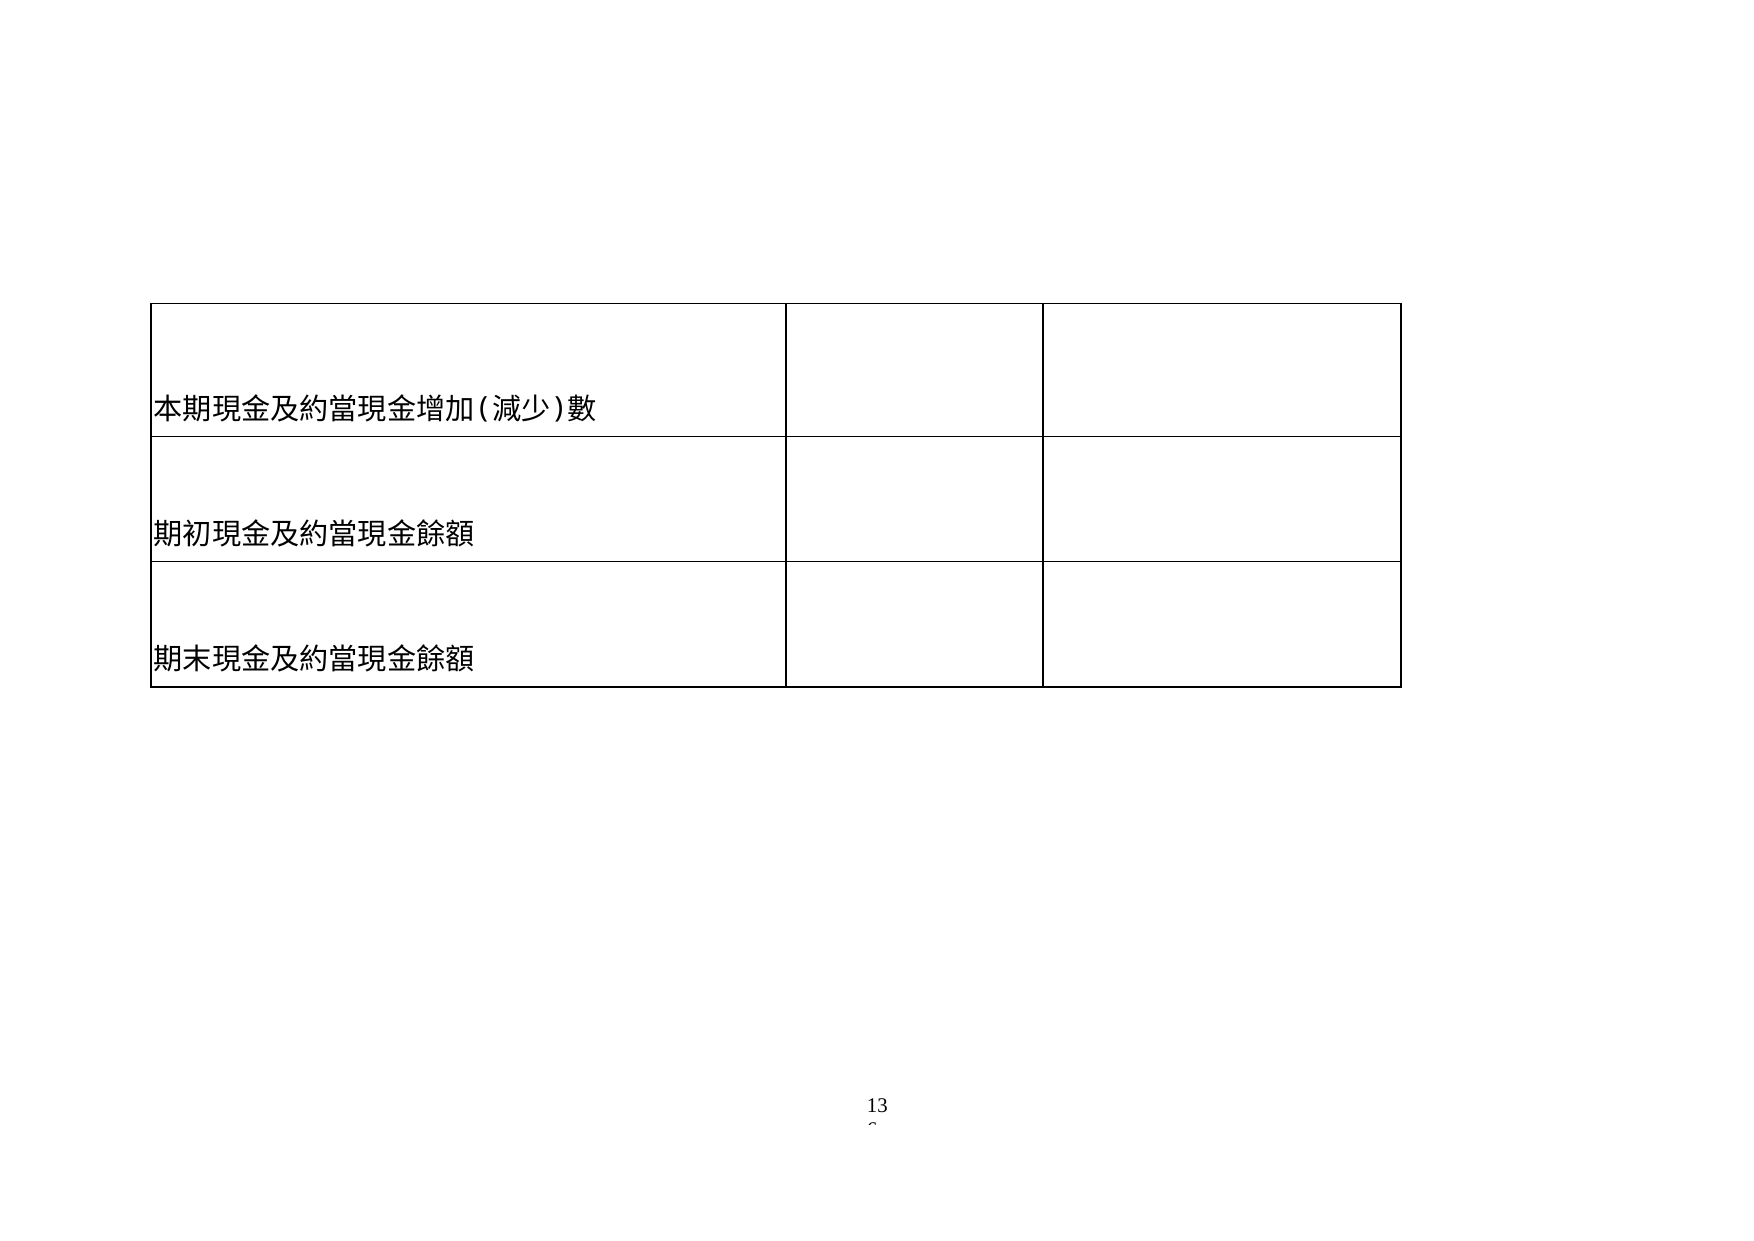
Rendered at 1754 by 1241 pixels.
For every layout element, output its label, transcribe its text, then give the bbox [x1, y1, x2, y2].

table_cell [787, 562, 1042, 686]
table_cell [786, 688, 1043, 811]
table_cell 本期現金及約當現金增加(減少)數 [152, 304, 785, 436]
table_cell 期末現金及約當現金餘額 [152, 562, 785, 686]
table_cell [1044, 437, 1400, 561]
table_cell [1401, 303, 1468, 811]
table_cell [1044, 562, 1400, 686]
table_cell 期初現金及約當現金餘額 [152, 437, 785, 561]
table_cell [1044, 304, 1400, 436]
table_cell [1468, 303, 1606, 811]
table_cell [1043, 688, 1401, 811]
table_cell [151, 688, 786, 811]
table_cell [787, 304, 1042, 436]
table_cell [787, 437, 1042, 561]
